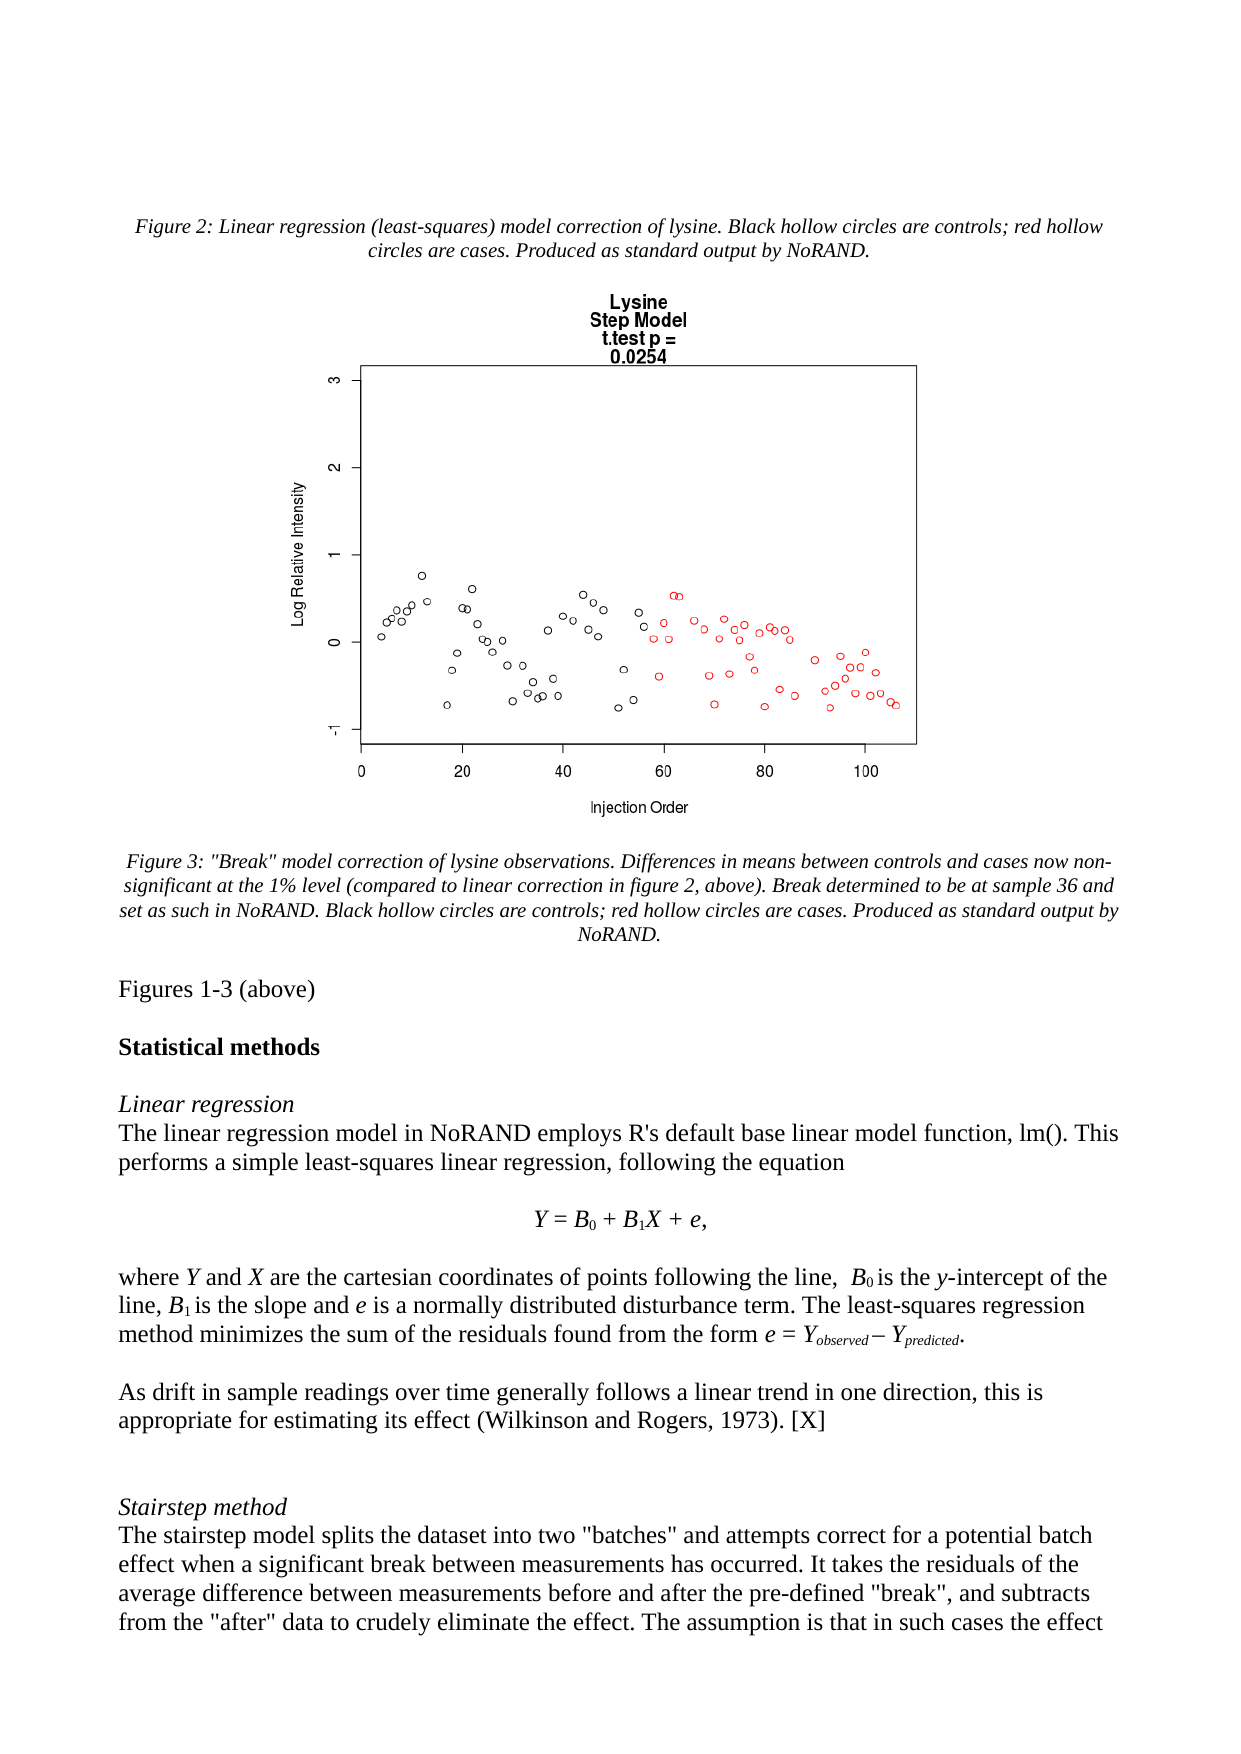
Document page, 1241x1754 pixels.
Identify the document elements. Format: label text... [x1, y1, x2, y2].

text Statistical methods [118, 1032, 1122, 1061]
picture [286, 291, 954, 836]
text Y = B0 + B1X + e, [118, 1204, 1122, 1233]
text Linear regression [118, 1089, 1122, 1118]
text The linear regression model in NoRAND employs R's default base linear model function, lm(). This performs a simple least-squares linear regression, following the equation [118, 1118, 1122, 1176]
text The stairstep model splits the dataset into two "batches" and attempts correct for a potential batch effect when a significant break between measurements has occurred. It takes the residuals of the average difference between measurements before and after the pre-defined "break", and subtracts from the "after" data to crudely eliminate the effect. The assumption is that in such cases the effect [118, 1521, 1122, 1636]
text Figure 3: "Break" model correction of lysine observations. Differences in means between controls and cases now non-significant at the 1% level (compared to linear correction in figure 2, above). Break determined to be at sample 36 and set as such in NoRAND. Black hollow circles are controls; red hollow circles are cases. Produced as standard output by NoRAND. [118, 849, 1122, 946]
text Stairstep method [118, 1492, 1122, 1521]
text Figures 1-3 (above) [118, 974, 1122, 1003]
text Figure 2: Linear regression (least-squares) model correction of lysine. Black hollow circles are controls; red hollow circles are cases. Produced as standard output by NoRAND. [118, 214, 1122, 262]
text where Y and X are the cartesian coordinates of points following the line, B0 is the y-intercept of the line, B1 is the slope and e is a normally distributed disturbance term. The least-squares regression method minimizes the sum of the residuals found from the form e = Yobserved – Ypredicted. [118, 1262, 1122, 1348]
text As drift in sample readings over time generally follows a linear trend in one direction, this is appropriate for estimating its effect (Wilkinson and Rogers, 1973). [X] [118, 1377, 1122, 1434]
